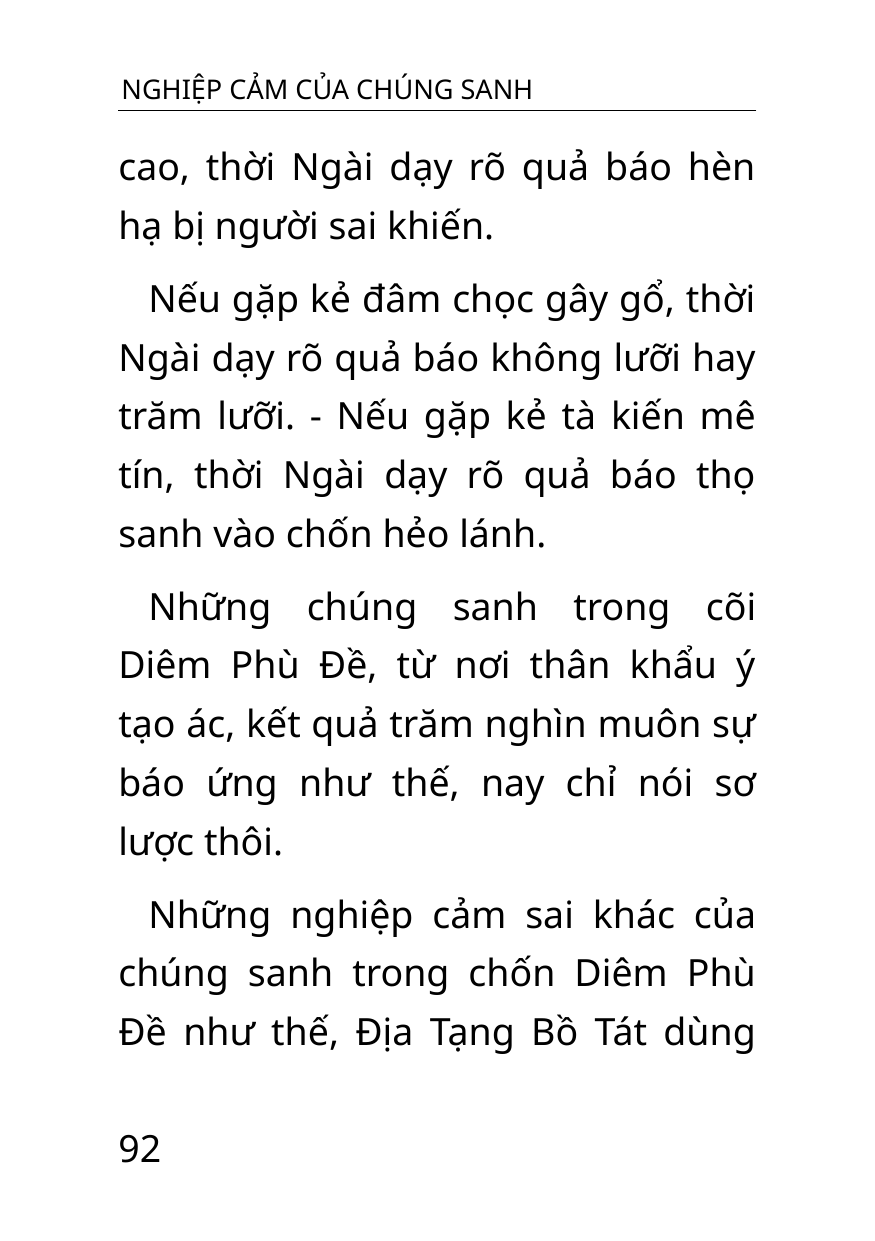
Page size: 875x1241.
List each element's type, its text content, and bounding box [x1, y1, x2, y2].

text cao, thời Ngài dạy rõ quả báo hèn hạ bị người sai khiến. [118, 141, 756, 250]
text Những nghiệp cảm sai khác của chúng sanh trong chốn Diêm Phù Đề như thế, Địa Tạng Bồ Tát dùng [118, 888, 756, 1056]
text Những chúng sanh trong cõi Diêm Phù Đề, từ nơi thân khẩu ý tạo ác, kết quả trăm nghìn muôn sự báo ứng như thế, nay chỉ nói sơ lược thôi. [118, 580, 756, 866]
text Nếu gặp kẻ đâm chọc gây gổ, thời Ngài dạy rõ quả báo không lưỡi hay trăm lưỡi. - Nếu gặp kẻ tà kiến mê tín, thời Ngài dạy rõ quả báo thọ sanh vào chốn hẻo lánh. [118, 272, 756, 558]
